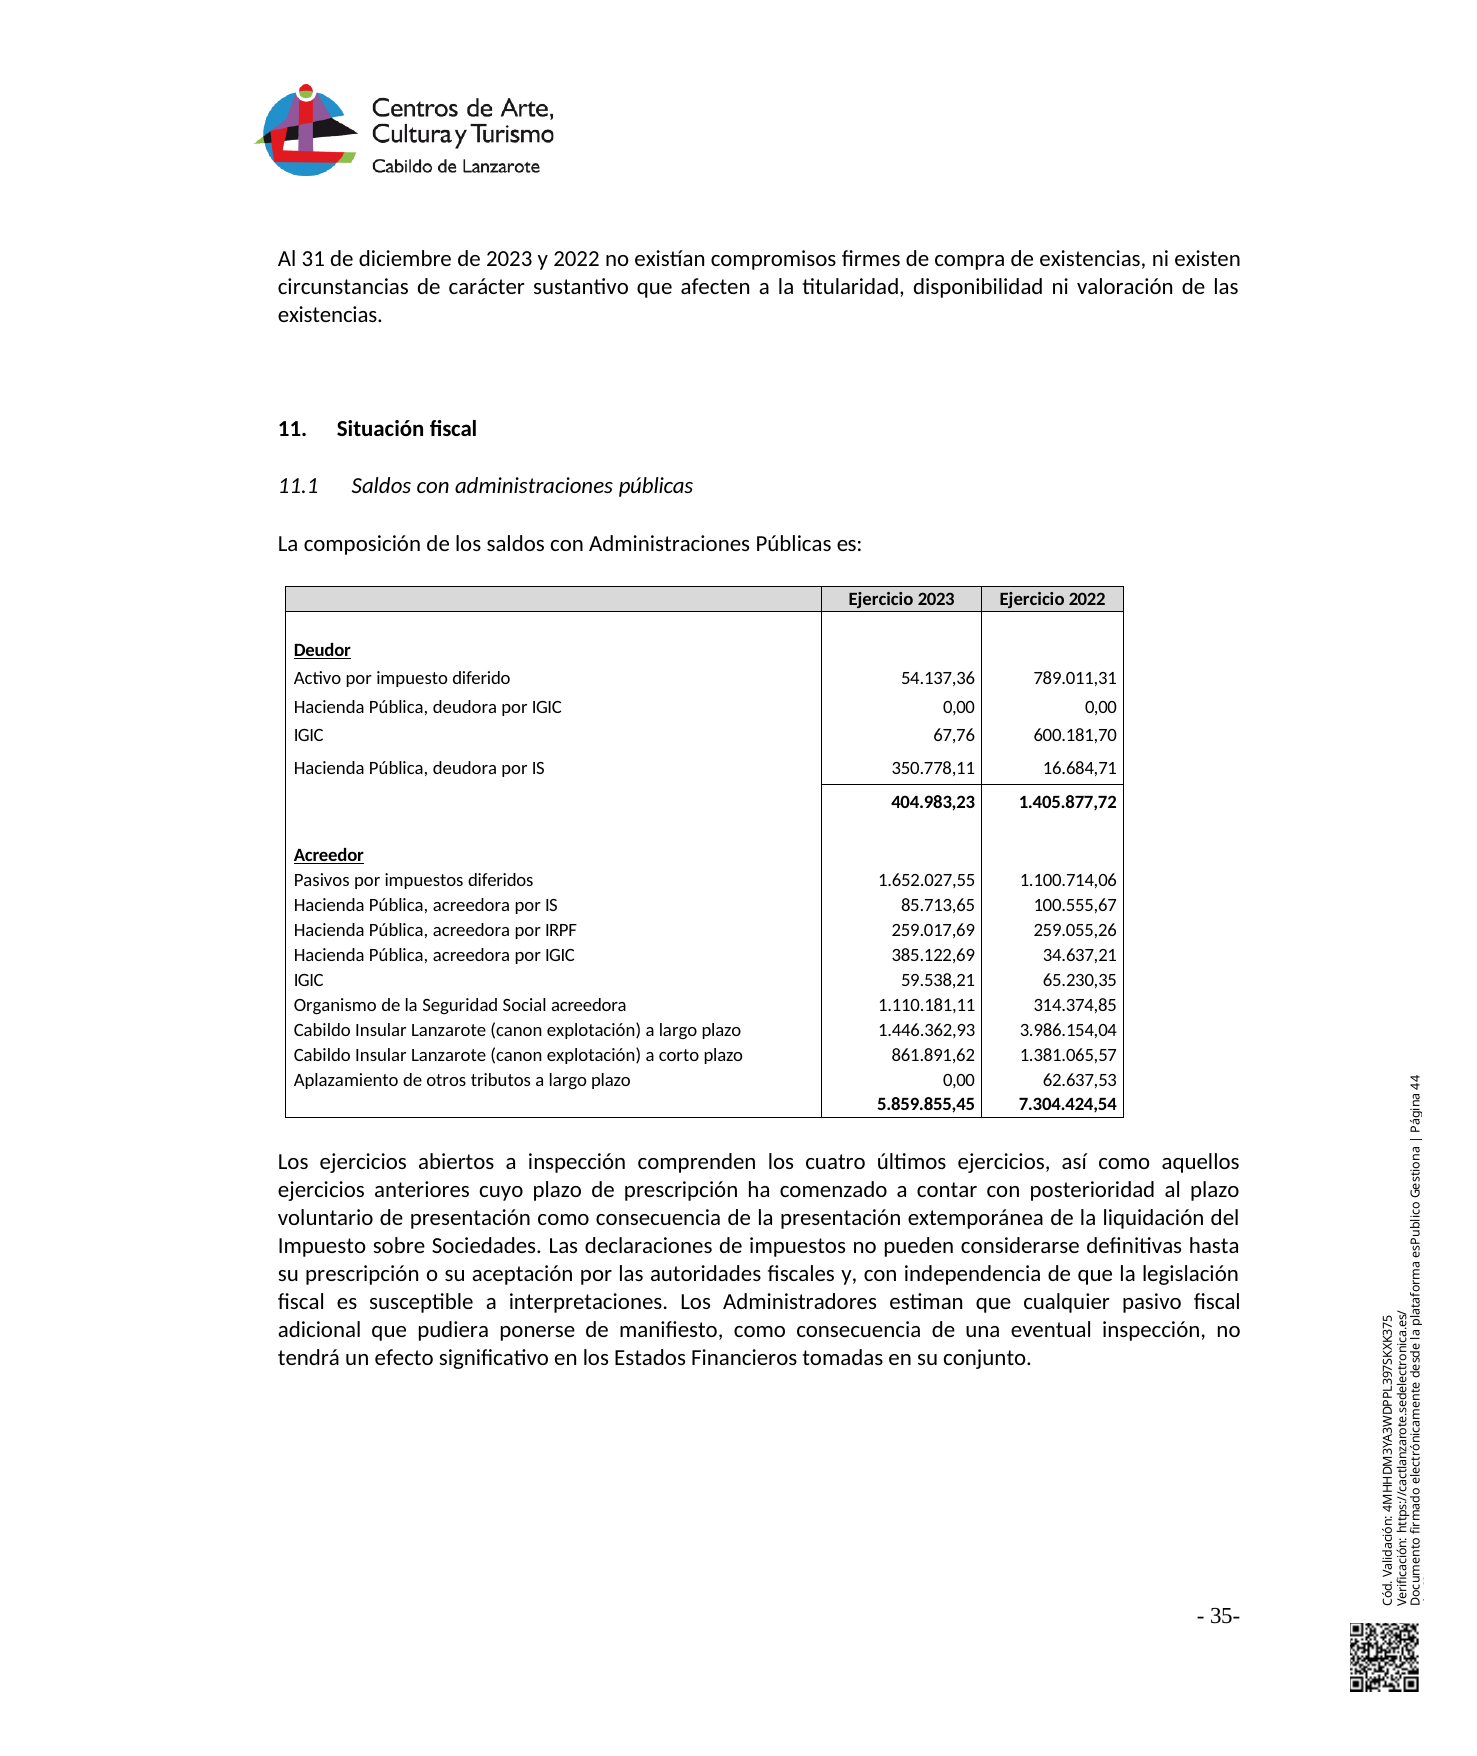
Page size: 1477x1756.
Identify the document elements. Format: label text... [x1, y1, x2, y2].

text La composición de los saldos con Administraciones Públicas es: [278, 529, 1432, 557]
table_cell 789.011,31 [982, 665, 1123, 694]
text Cód. Validación: 4MHHDM3YA3WDPPL397SKXK375 [1380, 1073, 1394, 1609]
text Al 31 de diciembre de 2023 y 2022 no existían compromisos firmes de compra de existencias, ni existen circunstancias de carácter sustantivo que afecten a la titularidad, disponibilidad ni valoración de las existencias. [278, 244, 1241, 328]
table_cell 65.230,35 [982, 969, 1123, 994]
table_cell IGIC [286, 969, 821, 994]
text Los ejercicios abiertos a inspección comprenden los cuatro últimos ejercicios, así como aquellos ejercicios anteriores cuyo plazo de prescripción ha comenzado a contar con posterioridad al plazo voluntario de presentación como consecuencia de la presentación extemporánea de la liquidación del Impuesto sobre Sociedades. Las declaraciones de impuestos no pueden considerarse definitivas hasta su prescripción o su aceptación por las autoridades fiscales y, con independencia de que la legislación fiscal es susceptible a interpretaciones. Los Administradores estiman que cualquier pasivo fiscal adicional que pudiera ponerse de manifiesto, como consecuencia de una eventual inspección, no tendrá un efecto significativo en los Estados Financieros tomadas en su conjunto. [278, 1147, 1241, 1371]
table_cell Deudor [286, 612, 821, 665]
table_cell 59.538,21 [822, 969, 981, 994]
table_cell 385.122,69 [822, 944, 981, 969]
table_cell 62.637,53 [982, 1069, 1123, 1094]
table_cell 3.986.154,04 [982, 1019, 1123, 1044]
table_cell 100.555,67 [982, 894, 1123, 919]
table_cell 5.859.855,45 [822, 1094, 981, 1117]
table_cell Pasivos por impuestos diferidos [286, 869, 821, 894]
picture [253, 84, 554, 176]
table_cell 34.637,21 [982, 944, 1123, 969]
table_cell Hacienda Pública, acreedora por IGIC [286, 944, 821, 969]
table_header [286, 587, 821, 611]
table_cell Hacienda Pública, acreedora por IS [286, 894, 821, 919]
table_header Ejercicio 2023 [822, 587, 981, 611]
table_cell 7.304.424,54 [982, 1094, 1123, 1117]
table_cell Hacienda Pública, acreedora por IRPF [286, 919, 821, 944]
table_cell Aplazamiento de otros tributos a largo plazo [286, 1069, 821, 1094]
table_cell Cabildo Insular Lanzarote (canon explotación) a largo plazo [286, 1019, 821, 1044]
table_cell 1.381.065,57 [982, 1044, 1123, 1069]
table_cell [982, 612, 1123, 665]
table_cell Cabildo Insular Lanzarote (canon explotación) a corto plazo [286, 1044, 821, 1069]
table_cell Hacienda Pública, deudora por IS [286, 753, 821, 784]
table_cell 600.181,70 [982, 723, 1123, 753]
table_cell 16.684,71 [982, 753, 1123, 784]
list Saldos con administraciones públicas [278, 472, 1432, 500]
text Verificación: https://cactlanzarote.sedelectronica.es/ [1395, 1073, 1408, 1609]
table_cell 1.652.027,55 [822, 869, 981, 894]
table_cell 0,00 [822, 694, 981, 722]
table_cell IGIC [286, 723, 821, 753]
table_cell 67,76 [822, 723, 981, 753]
table_cell [286, 1094, 821, 1117]
table_cell 1.110.181,11 [822, 994, 981, 1019]
table_cell [822, 612, 981, 665]
table_cell Organismo de la Seguridad Social acreedora [286, 994, 821, 1019]
table_cell [822, 829, 981, 869]
table_cell [982, 829, 1123, 869]
subtitle Situación fiscal [278, 414, 1432, 442]
table_cell Hacienda Pública, deudora por IGIC [286, 694, 821, 722]
table_cell 259.017,69 [822, 919, 981, 944]
table_cell 350.778,11 [822, 753, 981, 784]
table_cell Acreedor [286, 829, 821, 869]
table_cell Activo por impuesto diferido [286, 665, 821, 694]
table_cell 1.446.362,93 [822, 1019, 981, 1044]
table_cell 861.891,62 [822, 1044, 981, 1069]
table_cell 0,00 [822, 1069, 981, 1094]
table_cell 85.713,65 [822, 894, 981, 919]
table_cell 259.055,26 [982, 919, 1123, 944]
table_cell [286, 784, 821, 829]
table_cell 314.374,85 [982, 994, 1123, 1019]
table_cell 0,00 [982, 694, 1123, 722]
text Documento firmado electrónicamente desde la plataforma esPublico Gestiona | Página 44 de 60 [1408, 1073, 1424, 1609]
picture [1350, 1623, 1419, 1692]
table_cell 404.983,23 [822, 785, 981, 829]
table_cell 1.100.714,06 [982, 869, 1123, 894]
table_header Ejercicio 2022 [982, 587, 1123, 611]
table_cell 1.405.877,72 [982, 785, 1123, 829]
table_cell 54.137,36 [822, 665, 981, 694]
